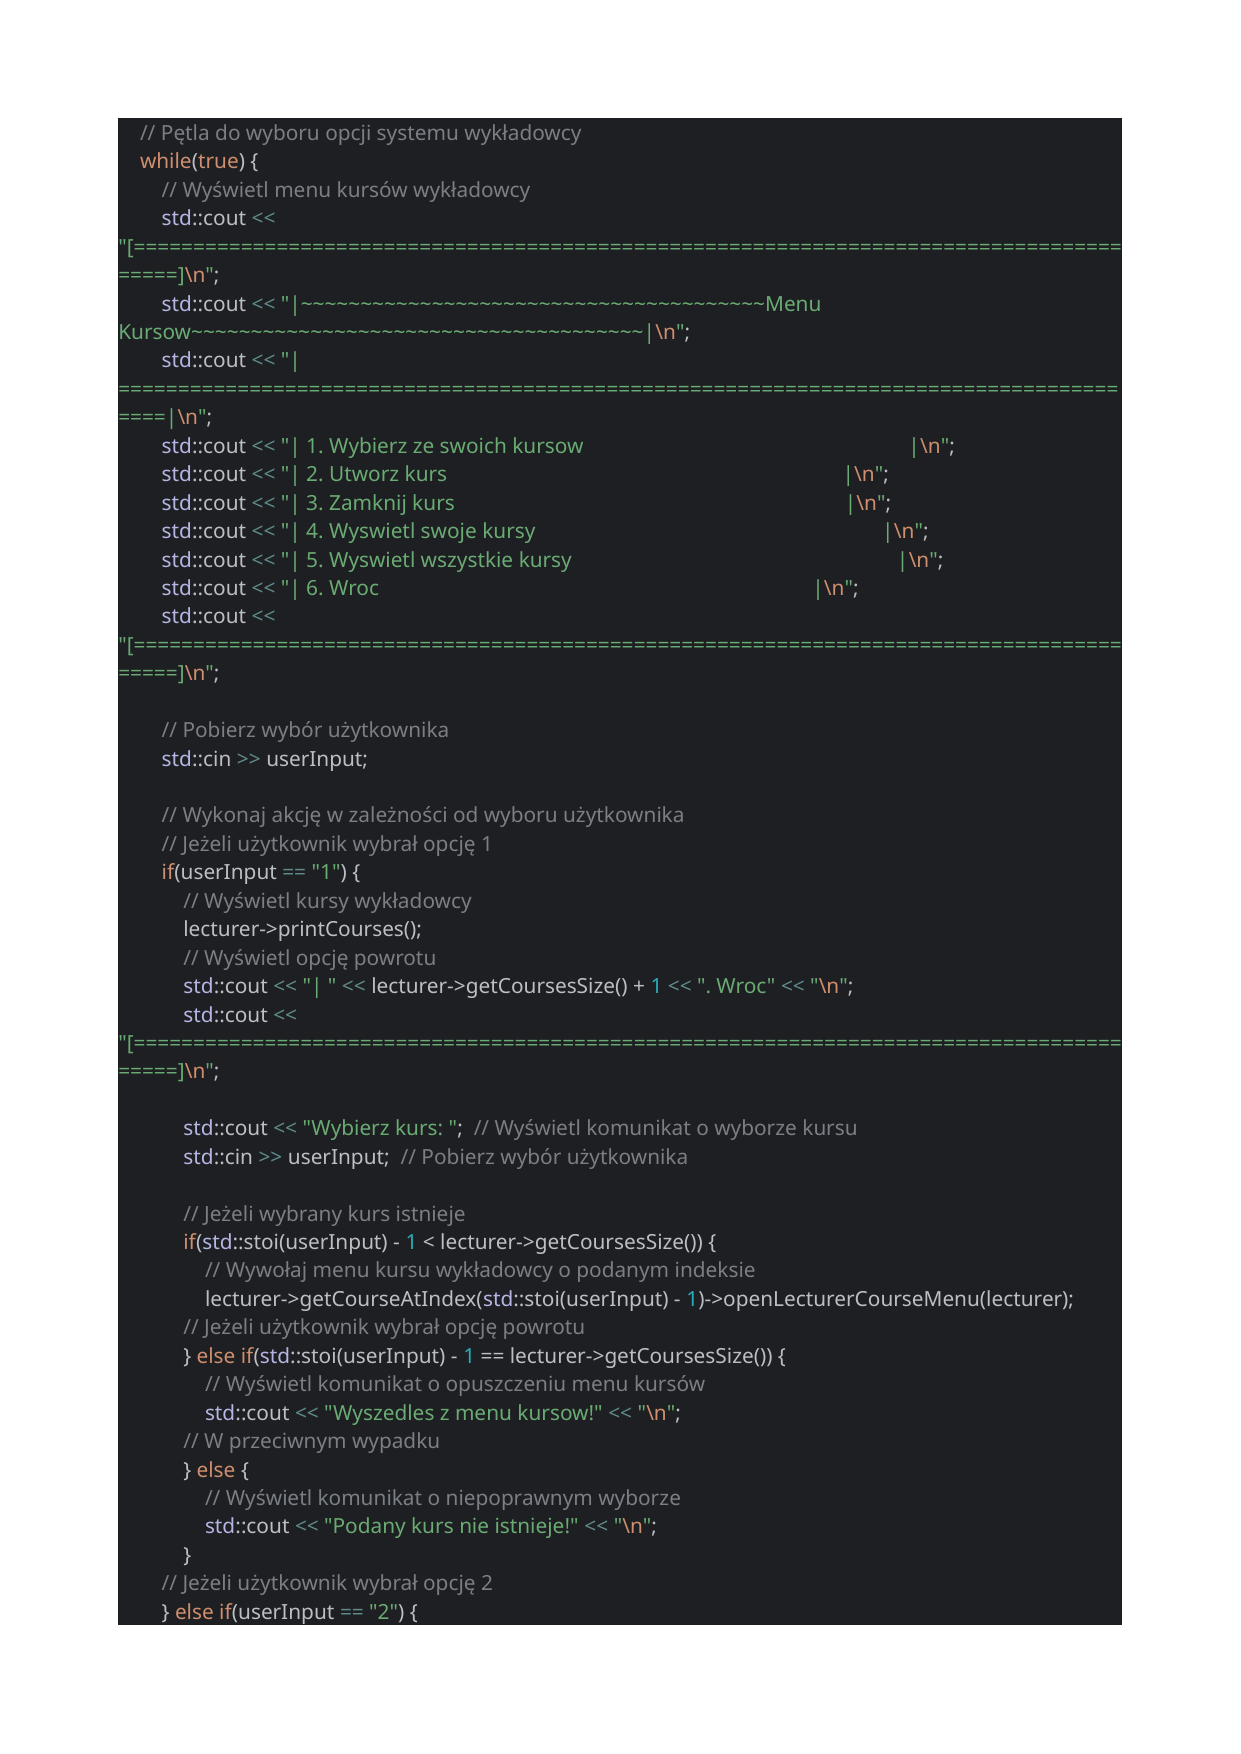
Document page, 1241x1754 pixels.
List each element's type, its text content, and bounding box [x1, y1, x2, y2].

text // Pętla do wyboru opcji systemu wykładowcy while(true) { // Wyświetl menu kursów wykładowcy std::cout << "[========================================================================================]\n"; std::cout << "|~~~~~~~~~~~~~~~~~~~~~~~~~~~~~~~~~~~~~~~Menu Kursow~~~~~~~~~~~~~~~~~~~~~~~~~~~~~~~~~~~~~~|\n"; std::cout << "|========================================================================================|\n"; std::cout << "| 1. Wybierz ze swoich kursow |\n"; std::cout << "| 2. Utworz kurs |\n"; std::cout << "| 3. Zamknij kurs |\n"; std::cout << "| 4. Wyswietl swoje kursy |\n"; std::cout << "| 5. Wyswietl wszystkie kursy |\n"; std::cout << "| 6. Wroc |\n"; std::cout << "[========================================================================================]\n"; // Pobierz wybór użytkownika std::cin >> userInput; // Wykonaj akcję w zależności od wyboru użytkownika // Jeżeli użytkownik wybrał opcję 1 if(userInput == "1") { // Wyświetl kursy wykładowcy lecturer->printCourses(); // Wyświetl opcję powrotu std::cout << "| " << lecturer->getCoursesSize() + 1 << ". Wroc" << "\n"; std::cout << "[========================================================================================]\n"; std::cout << "Wybierz kurs: "; // Wyświetl komunikat o wyborze kursu std::cin >> userInput; // Pobierz wybór użytkownika // Jeżeli wybrany kurs istnieje if(std::stoi(userInput) - 1 < lecturer->getCoursesSize()) { // Wywołaj menu kursu wykładowcy o podanym indeksie lecturer->getCourseAtIndex(std::stoi(userInput) - 1)->openLecturerCourseMenu(lecturer); // Jeżeli użytkownik wybrał opcję powrotu } else if(std::stoi(userInput) - 1 == lecturer->getCoursesSize()) { // Wyświetl komunikat o opuszczeniu menu kursów std::cout << "Wyszedles z menu kursow!" << "\n"; // W przeciwnym wypadku } else { // Wyświetl komunikat o niepoprawnym wyborze std::cout << "Podany kurs nie istnieje!" << "\n"; } // Jeżeli użytkownik wybrał opcję 2 } else if(userInput == "2") { [118, 118, 1122, 1625]
